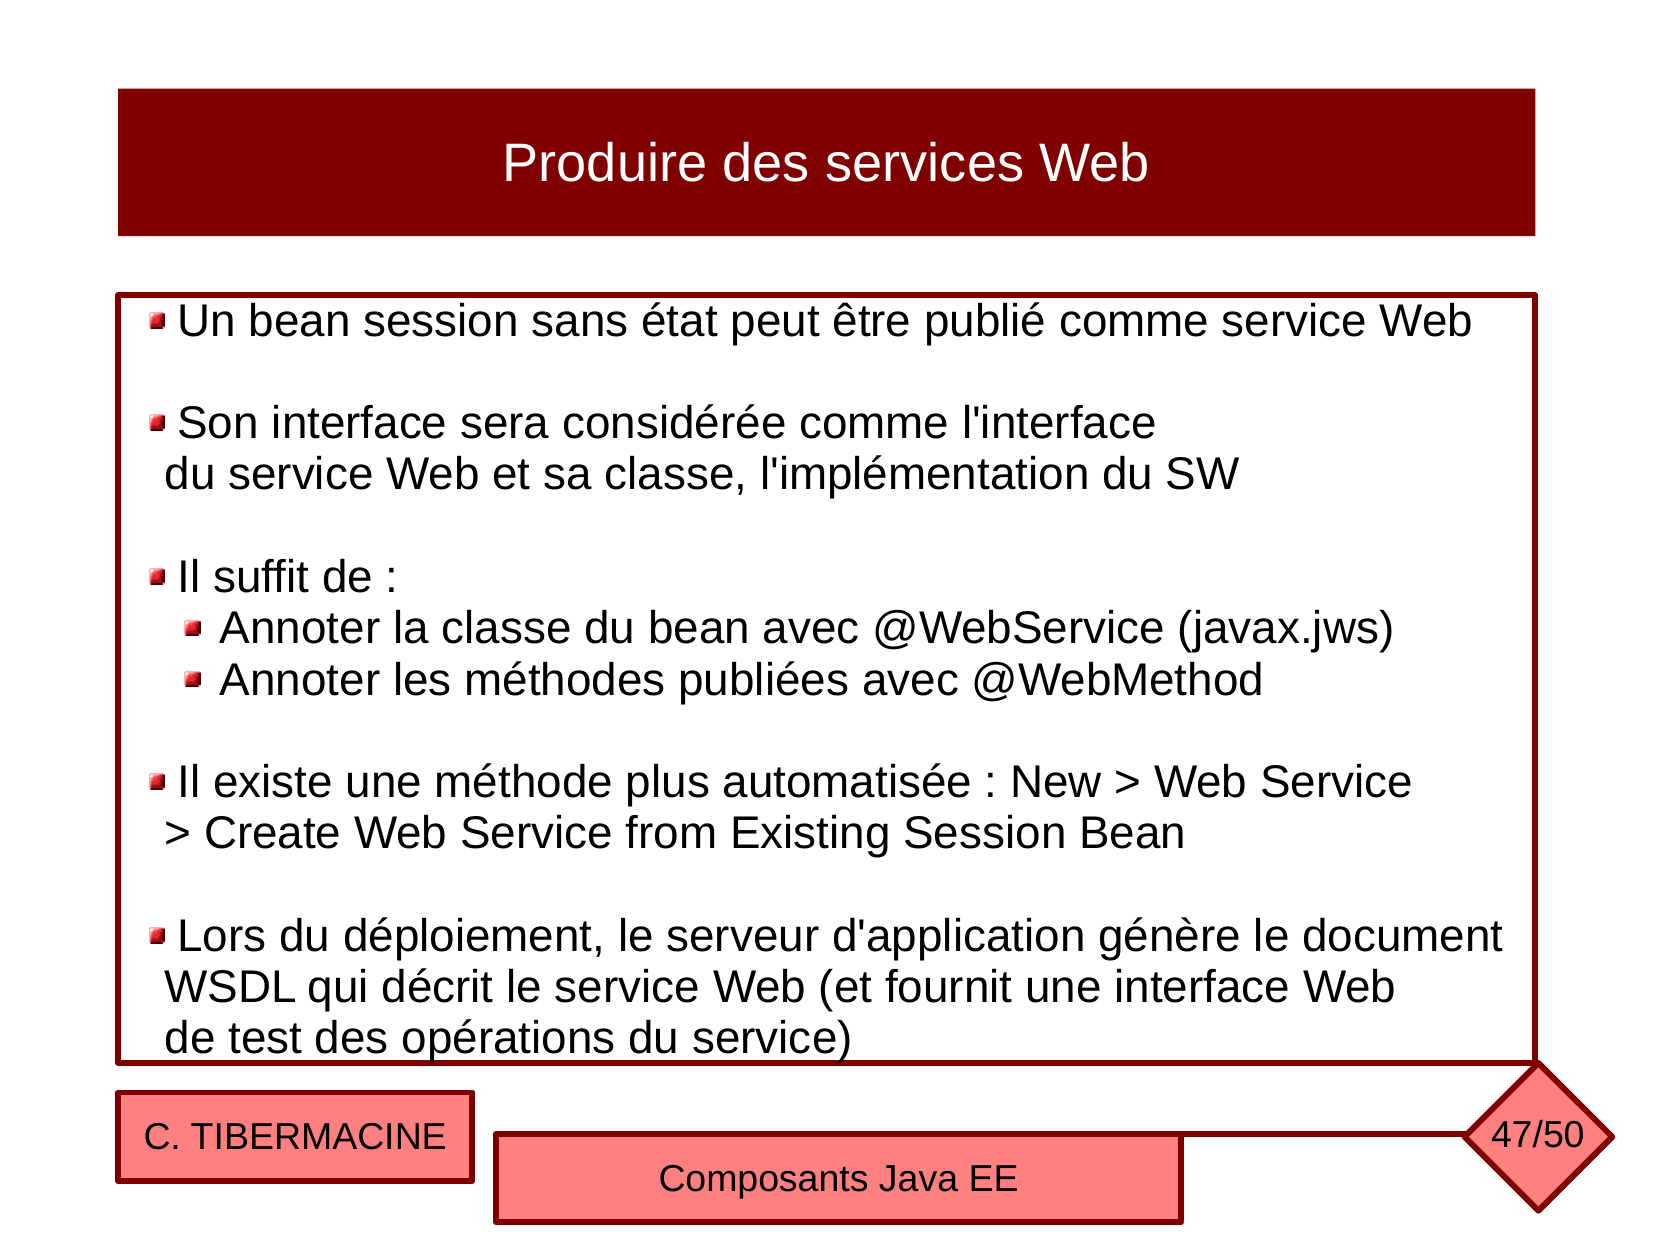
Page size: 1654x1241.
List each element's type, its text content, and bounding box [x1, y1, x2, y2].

picture [149, 414, 165, 431]
picture [149, 927, 165, 944]
picture [184, 620, 201, 636]
text_box <number>/50 [1476, 1106, 1607, 1206]
text_box Un bean session sans état peut être publié comme service Web Son interface sera considérée comme l'interface du service Web et sa classe, l'implémentation du SW Il suffit de : Annoter la classe du bean avec @WebService (javax.jws) Annoter les méthodes publiées avec @WebMethod Il existe une méthode plus automatisée : New > Web Service > Create Web Service from Existing Session Bean Lors du déploiement, le serveur d'application génère le document WSDL qui décrit le service Web (et fournit une interface Web de test des opérations du service) [118, 295, 1536, 1063]
text_box [1495, 1062, 1582, 1106]
text_box [1607, 1131, 1613, 1143]
picture [149, 773, 165, 790]
picture [149, 568, 165, 585]
text_box [1464, 1125, 1476, 1149]
picture [184, 671, 201, 687]
text_box Produire des services Web [118, 88, 1536, 237]
text_box C. TIBERMACINE [118, 1092, 473, 1182]
text_box Composants Java EE [496, 1133, 1182, 1223]
picture [149, 312, 165, 329]
text_box [1533, 1206, 1544, 1211]
